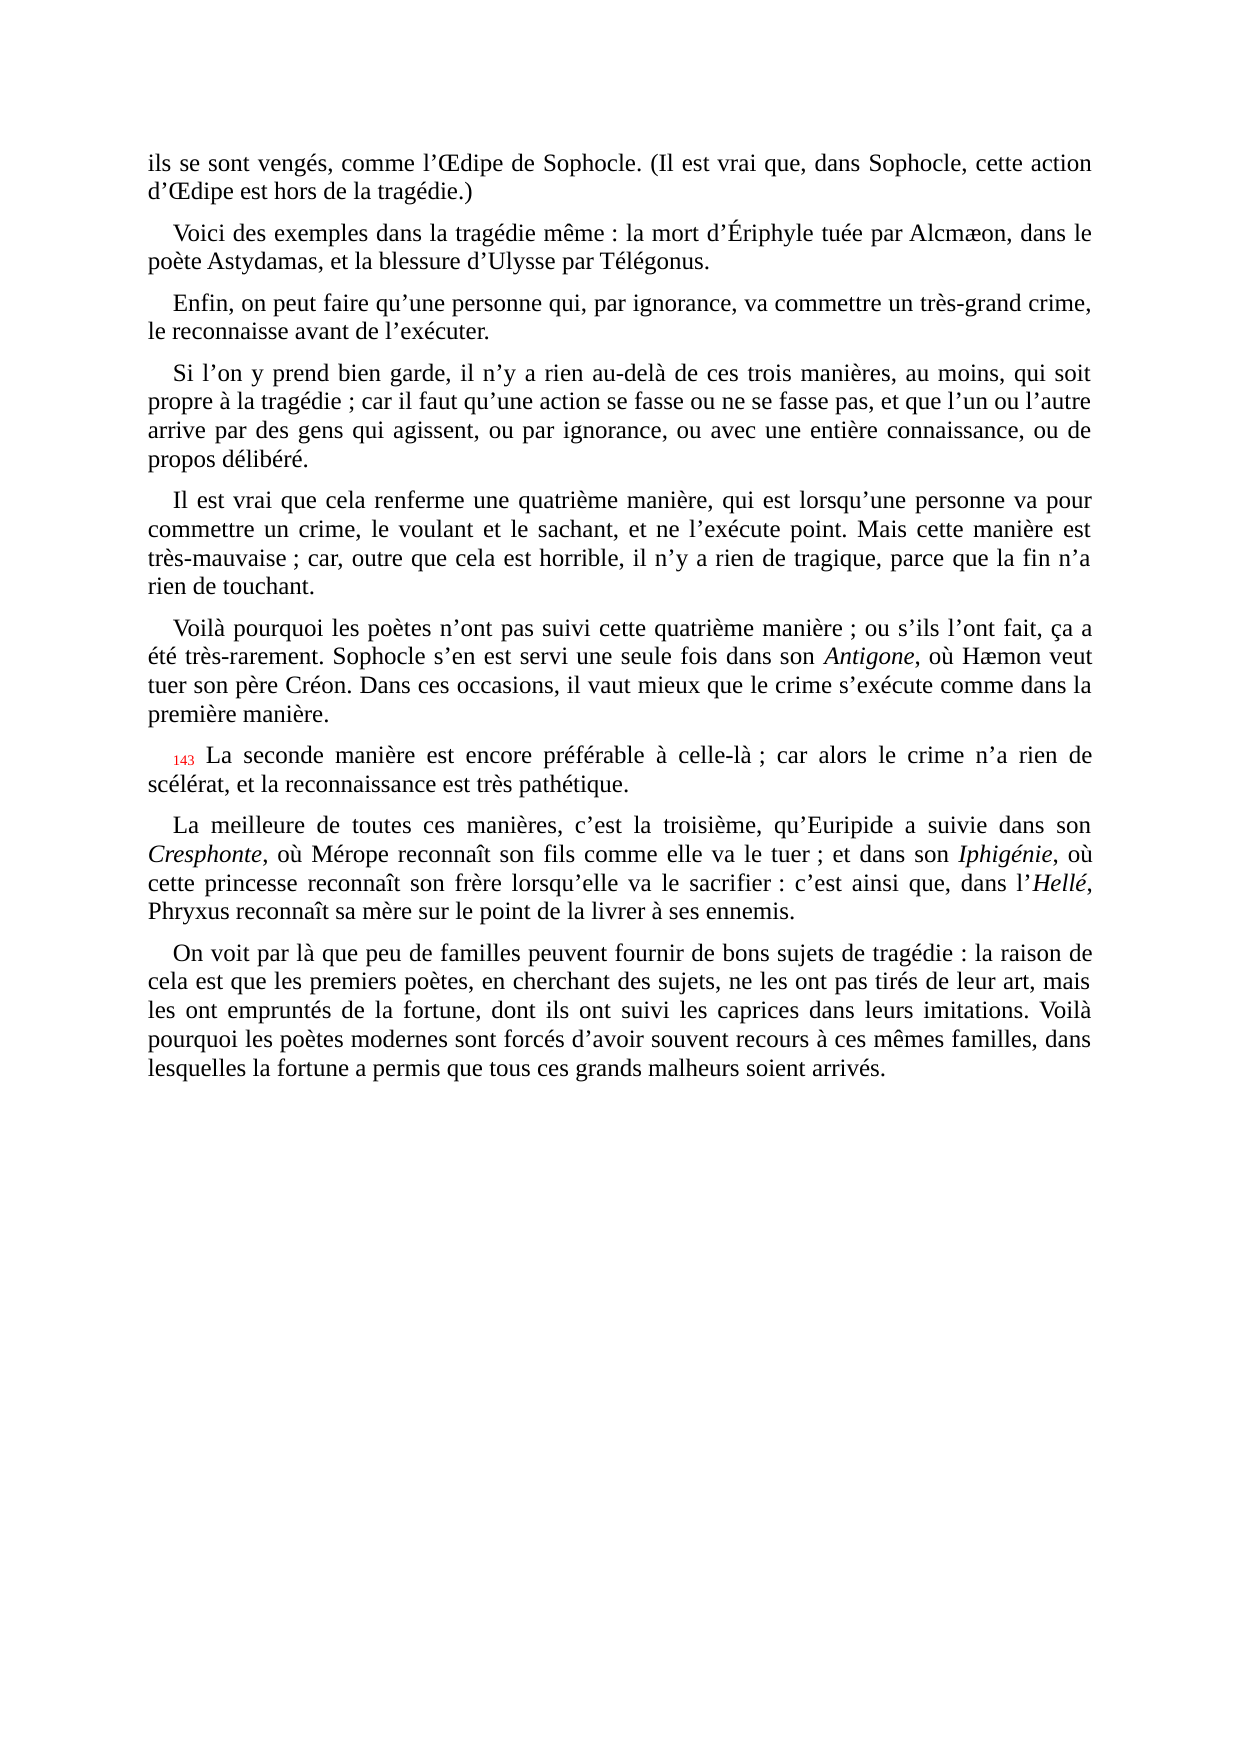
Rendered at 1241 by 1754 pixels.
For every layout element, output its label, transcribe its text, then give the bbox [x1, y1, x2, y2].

text Si l’on y prend bien garde, il n’y a rien au-delà de ces trois manières, au moins, qui soit propre à la tragédie ; car il faut qu’une action se fasse ou ne se fasse pas, et que l’un ou l’autre arrive par des gens qui agissent, ou par ignorance, ou avec une entière connaissance, ou de propos délibéré. [148, 358, 1093, 473]
text Enfin, on peut faire qu’une personne qui, par ignorance, va commettre un très-grand crime, le reconnaisse avant de l’exécuter. [148, 288, 1093, 345]
text Voilà pourquoi les poètes n’ont pas suivi cette quatrième manière ; ou s’ils l’ont fait, ça a été très-rarement. Sophocle s’en est servi une seule fois dans son Antigone, où Hæmon veut tuer son père Créon. Dans ces occasions, il vaut mieux que le crime s’exécute comme dans la première manière. [148, 613, 1093, 728]
text La meilleure de toutes ces manières, c’est la troisième, qu’Euripide a suivie dans son Cresphonte, où Mérope reconnaît son fils comme elle va le tuer ; et dans son Iphigénie, où cette princesse reconnaît son frère lorsqu’elle va le sacrifier : c’est ainsi que, dans l’Hellé, Phryxus reconnaît sa mère sur le point de la livrer à ses ennemis. [148, 810, 1093, 925]
text ils se sont vengés, comme l’Œdipe de Sophocle. (Il est vrai que, dans Sophocle, cette action d’Œdipe est hors de la tragédie.) [148, 148, 1093, 205]
text Il est vrai que cela renferme une quatrième manière, qui est lorsqu’une personne va pour commettre un crime, le voulant et le sachant, et ne l’exécute point. Mais cette manière est très-mauvaise ; car, outre que cela est horrible, il n’y a rien de tragique, parce que la fin n’a rien de touchant. [148, 485, 1093, 600]
text On voit par là que peu de familles peuvent fournir de bons sujets de tragédie : la raison de cela est que les premiers poètes, en cherchant des sujets, ne les ont pas tirés de leur art, mais les ont empruntés de la fortune, dont ils ont suivi les caprices dans leurs imitations. Voilà pourquoi les poètes modernes sont forcés d’avoir souvent recours à ces mêmes familles, dans lesquelles la fortune a permis que tous ces grands malheurs soient arrivés. [148, 938, 1093, 1081]
text Voici des exemples dans la tragédie même : la mort d’Ériphyle tuée par Alcmæon, dans le poète Astydamas, et la blessure d’Ulysse par Télégonus. [148, 218, 1093, 275]
text 143 La seconde manière est encore préférable à celle-là ; car alors le crime n’a rien de scélérat, et la reconnaissance est très pathétique. [148, 740, 1093, 798]
